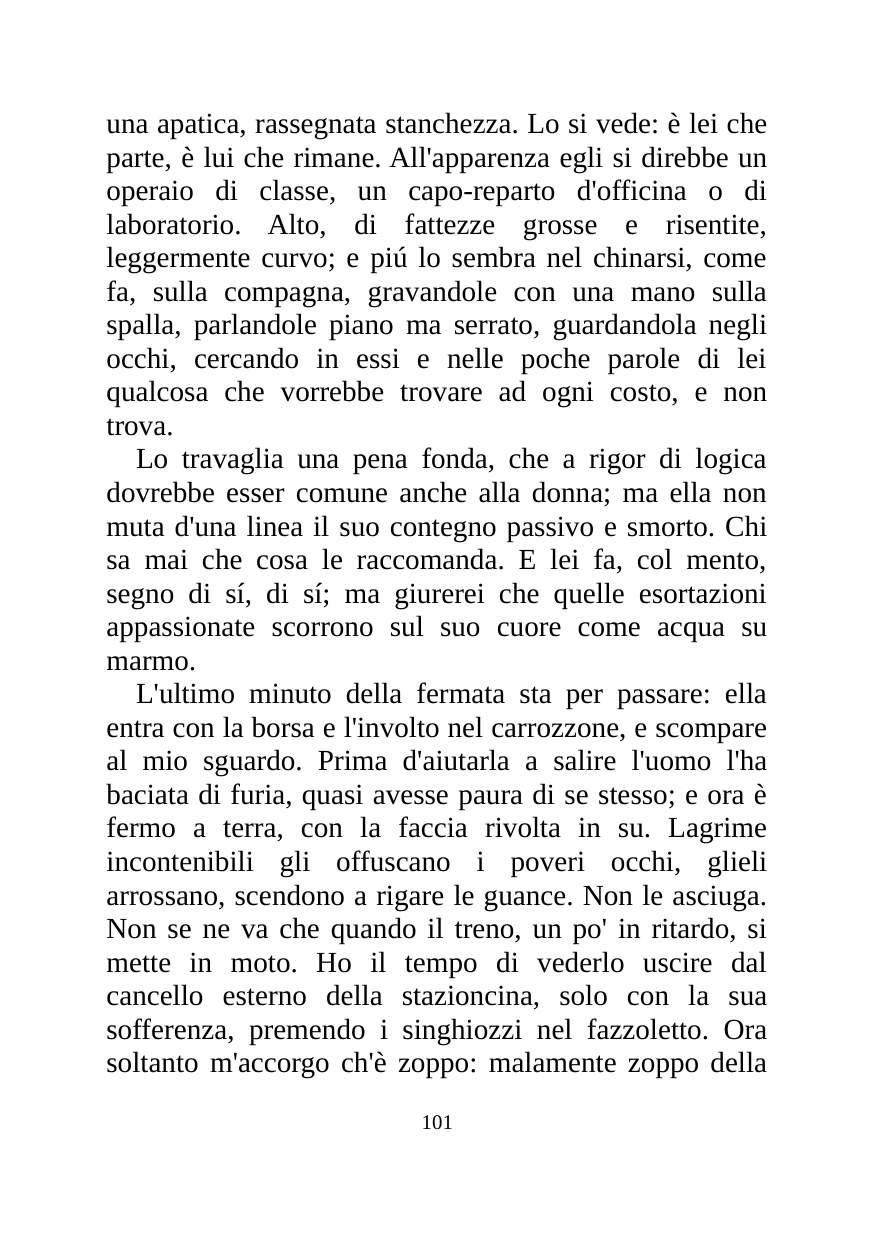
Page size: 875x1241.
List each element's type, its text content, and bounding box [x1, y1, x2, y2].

text Lo travaglia una pena fonda, che a rigor di logica dovrebbe esser comune anche alla donna; ma ella non muta d'una linea il suo contegno passivo e smorto. Chi sa mai che cosa le raccomanda. E lei fa, col mento, segno di sí, di sí; ma giurerei che quelle esortazioni appassionate scorrono sul suo cuore come acqua su marmo. [106, 442, 768, 676]
text una apatica, rassegnata stanchezza. Lo si vede: è lei che parte, è lui che rimane. All'apparenza egli si direbbe un operaio di classe, un capo-reparto d'officina o di laboratorio. Alto, di fattezze grosse e risentite, leggermente curvo; e piú lo sembra nel chinarsi, come fa, sulla compagna, gravandole con una mano sulla spalla, parlandole piano ma serrato, guardandola negli occhi, cercando in essi e nelle poche parole di lei qualcosa che vorrebbe trovare ad ogni costo, e non trova. [106, 106, 768, 442]
text L'ultimo minuto della fermata sta per passare: ella entra con la borsa e l'involto nel carrozzone, e scompare al mio sguardo. Prima d'aiutarla a salire l'uomo l'ha baciata di furia, quasi avesse paura di se stesso; e ora è fermo a terra, con la faccia rivolta in su. Lagrime incontenibili gli offuscano i poveri occhi, glieli arrossano, scendono a rigare le guance. Non le asciuga. Non se ne va che quando il treno, un po' in ritardo, si mette in moto. Ho il tempo di vederlo uscire dal cancello esterno della stazioncina, solo con la sua sofferenza, premendo i singhiozzi nel fazzoletto. Ora soltanto m'accorgo ch'è zoppo: malamente zoppo della [106, 676, 768, 1079]
